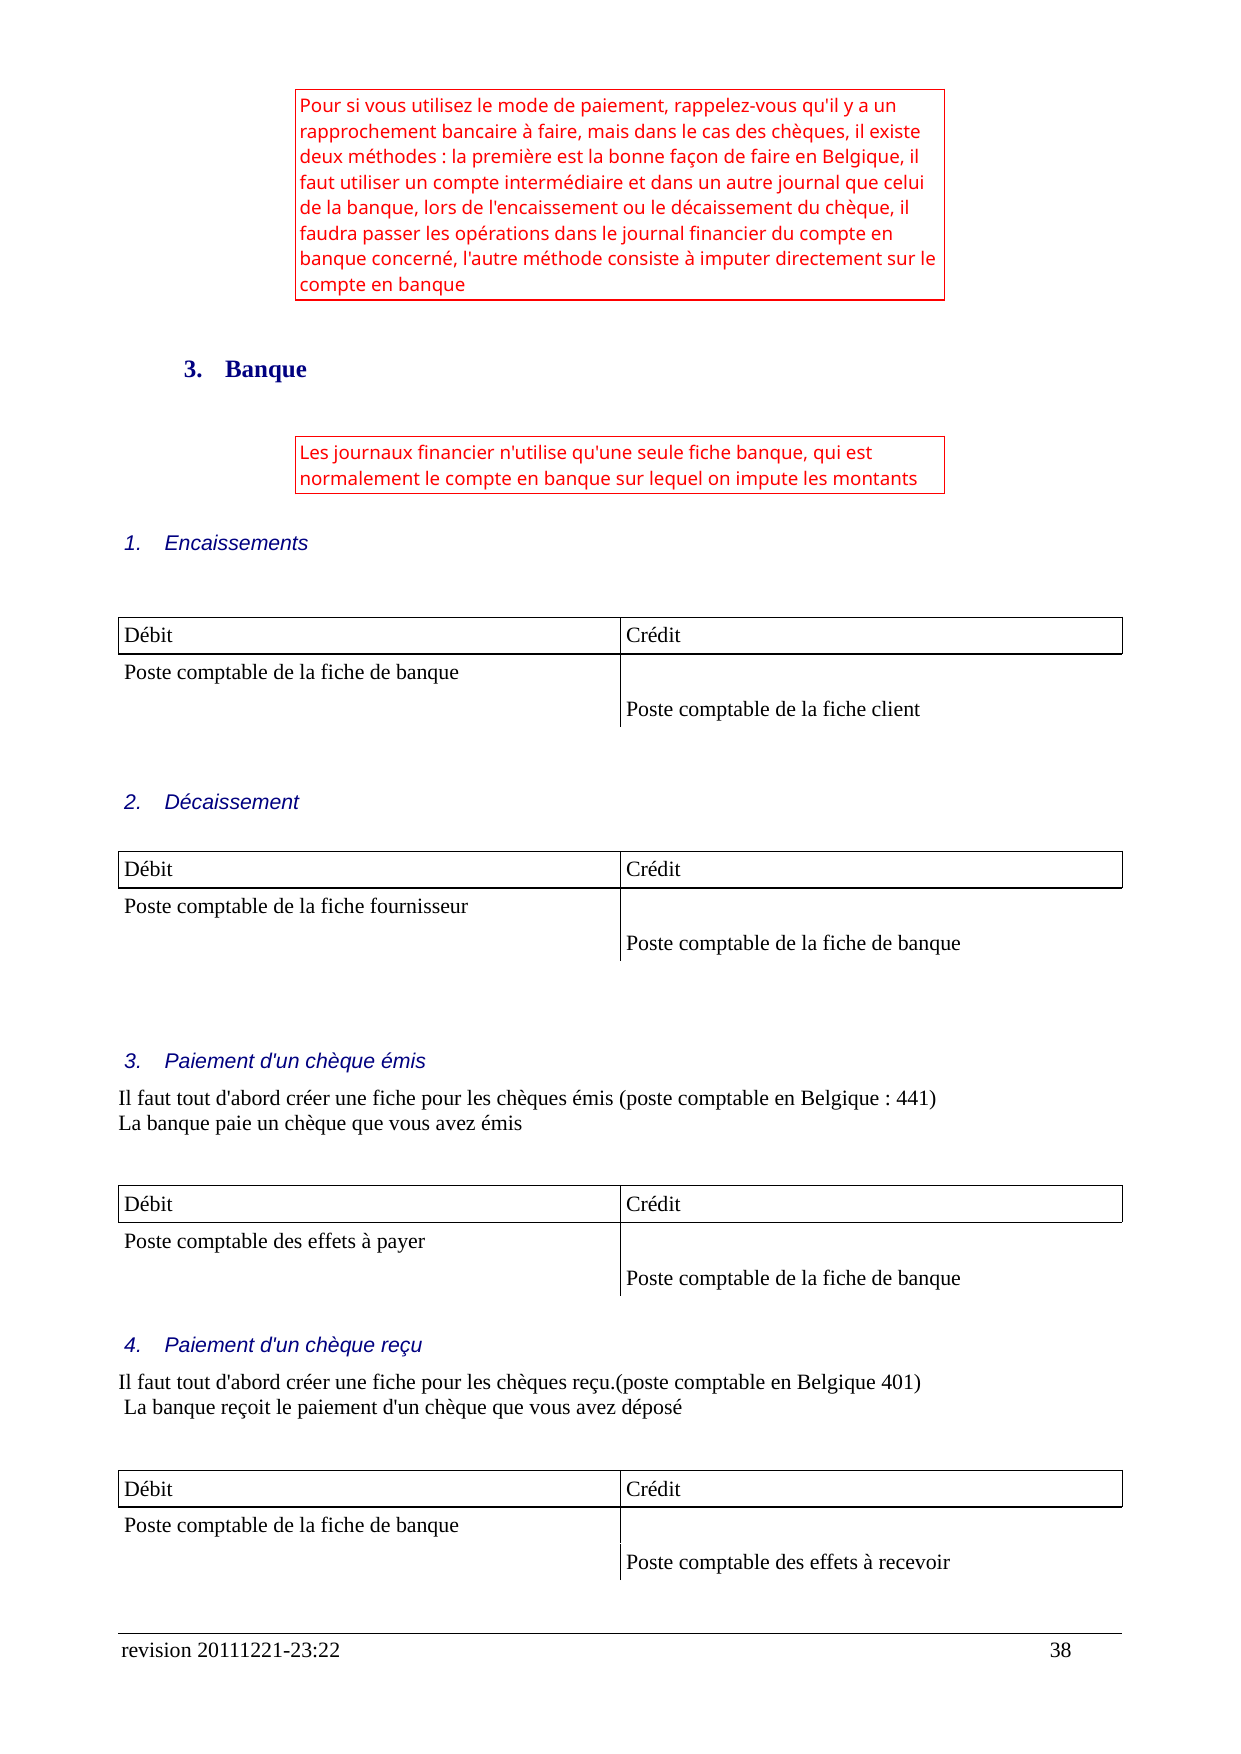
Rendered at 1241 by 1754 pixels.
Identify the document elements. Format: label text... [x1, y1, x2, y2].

table_header Débit [119, 1186, 620, 1222]
table_cell Poste comptable de la fiche de banque [621, 924, 1122, 961]
table_cell Poste comptable des effets à payer [118, 1223, 620, 1259]
table_cell [118, 1259, 620, 1296]
table_cell Poste comptable de la fiche de banque [621, 1259, 1122, 1296]
table_cell [621, 1223, 1122, 1259]
text Les journaux financier n'utilise qu'une seule fiche banque, qui est normalement le compte en banque sur lequel on impute les montants [296, 437, 944, 493]
table_header Crédit [621, 852, 1122, 887]
text La banque reçoit le paiement d'un chèque que vous avez déposé [118, 1394, 1122, 1419]
table_header Débit [119, 852, 620, 887]
table_header Débit [119, 618, 620, 653]
subtitle Paiement d'un chèque reçu [118, 1333, 1122, 1357]
table_cell [118, 1544, 620, 1580]
subtitle Décaissement [118, 789, 1122, 814]
table_cell [621, 889, 1122, 924]
table_header Crédit [621, 618, 1122, 653]
table_cell Poste comptable de la fiche client [621, 690, 1122, 727]
table_cell [118, 924, 620, 961]
table_cell Poste comptable des effets à recevoir [621, 1544, 1122, 1580]
text Il faut tout d'abord créer une fiche pour les chèques reçu.(poste comptable en Belgique 401) [118, 1369, 1122, 1394]
text Pour si vous utilisez le mode de paiement, rappelez-vous qu'il y a un rapprochement bancaire à faire, mais dans le cas des chèques, il existe deux méthodes : la première est la bonne façon de faire en Belgique, il faut utiliser un compte intermédiaire et dans un autre journal que celui de la banque, lors de l'encaissement ou le décaissement du chèque, il faudra passer les opérations dans le journal financier du compte en banque concerné, l'autre méthode consiste à imputer directement sur le compte en banque [296, 90, 944, 299]
text Il faut tout d'abord créer une fiche pour les chèques émis (poste comptable en Belgique : 441) [118, 1084, 1122, 1110]
subtitle Banque [177, 354, 1122, 382]
table_cell [118, 690, 620, 727]
subtitle Paiement d'un chèque émis [118, 1048, 1122, 1073]
text La banque paie un chèque que vous avez émis [118, 1110, 1122, 1135]
table_cell Poste comptable de la fiche de banque [118, 655, 620, 690]
table_cell [621, 655, 1122, 690]
table_cell Poste comptable de la fiche fournisseur [118, 889, 620, 924]
subtitle Encaissements [118, 530, 1122, 554]
table_header Crédit [621, 1471, 1122, 1506]
table_header Débit [119, 1471, 620, 1506]
table_cell [621, 1508, 1122, 1543]
table_header Crédit [621, 1186, 1122, 1222]
table_cell Poste comptable de la fiche de banque [118, 1508, 620, 1543]
